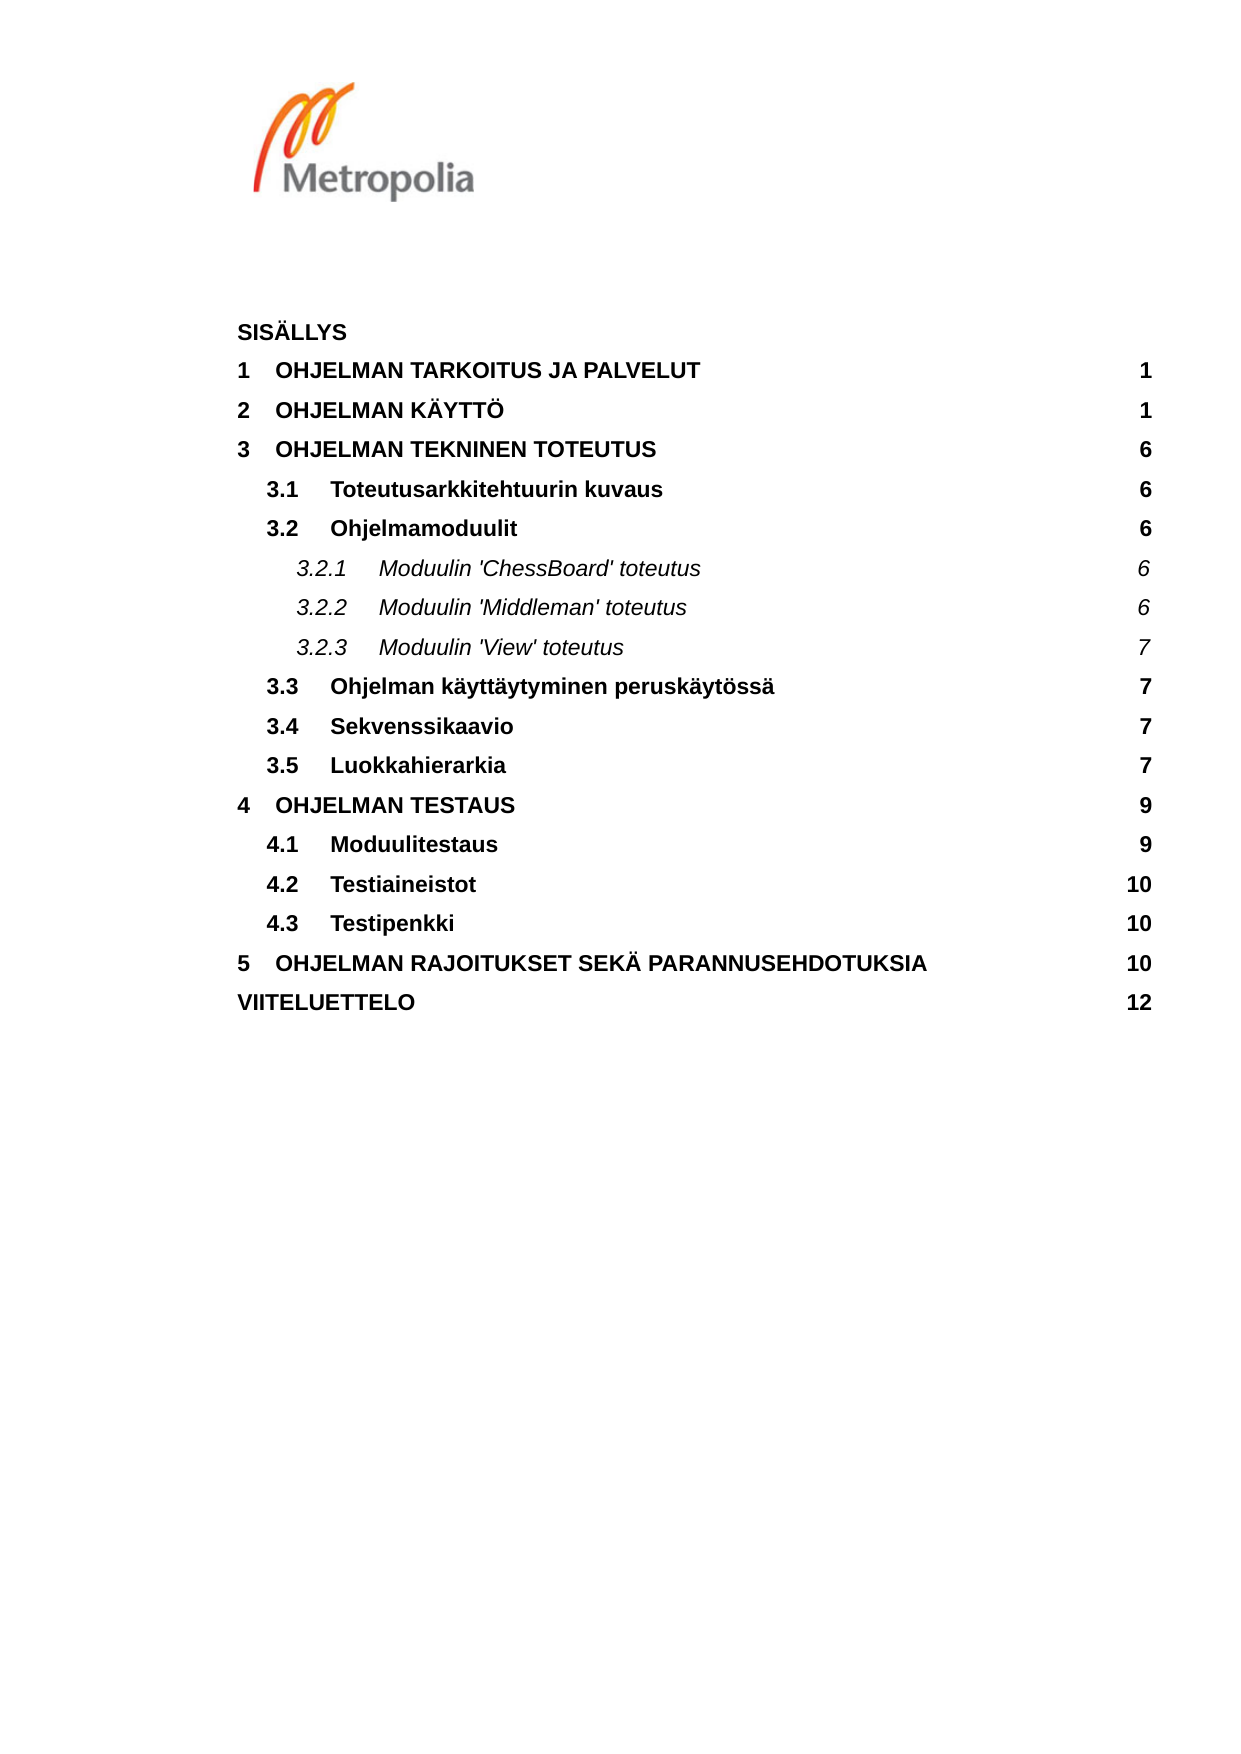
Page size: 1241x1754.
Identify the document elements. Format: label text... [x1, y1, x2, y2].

text 1 OHJELMAN TARKOITUS JA PALVELUT 1 [237, 357, 1152, 384]
text 4 OHJELMAN TESTAUS 9 [237, 792, 1152, 818]
text 3.2.2 Moduulin 'Middleman' toteutus 6 [296, 594, 1152, 621]
text 3 OHJELMAN TEKNINEN TOTEUTUS 6 [237, 436, 1152, 463]
text 3.4 Sekvenssikaavio 7 [266, 713, 1152, 739]
text 3.2 Ohjelmamoduulit 6 [266, 515, 1152, 542]
picture [253, 82, 474, 202]
text 4.3 Testipenkki 10 [266, 910, 1152, 936]
text 5 OHJELMAN RAJOITUKSET SEKÄ PARANNUSEHDOTUKSIA 10 [237, 949, 1152, 976]
subtitle SISÄLLYS [237, 318, 1152, 345]
text 4.1 Moduulitestaus 9 [266, 831, 1152, 857]
text 3.1 Toteutusarkkitehtuurin kuvaus 6 [266, 476, 1152, 502]
text VIITELUETTELO 12 [237, 989, 1152, 1015]
text 3.2.3 Moduulin 'View' toteutus 7 [296, 634, 1152, 660]
text 3.3 Ohjelman käyttäytyminen peruskäytössä 7 [266, 673, 1152, 699]
text 3.2.1 Moduulin 'ChessBoard' toteutus 6 [296, 555, 1152, 581]
text 2 OHJELMAN KÄYTTÖ 1 [237, 397, 1152, 423]
text 4.2 Testiaineistot 10 [266, 871, 1152, 897]
text 3.5 Luokkahierarkia 7 [266, 752, 1152, 778]
